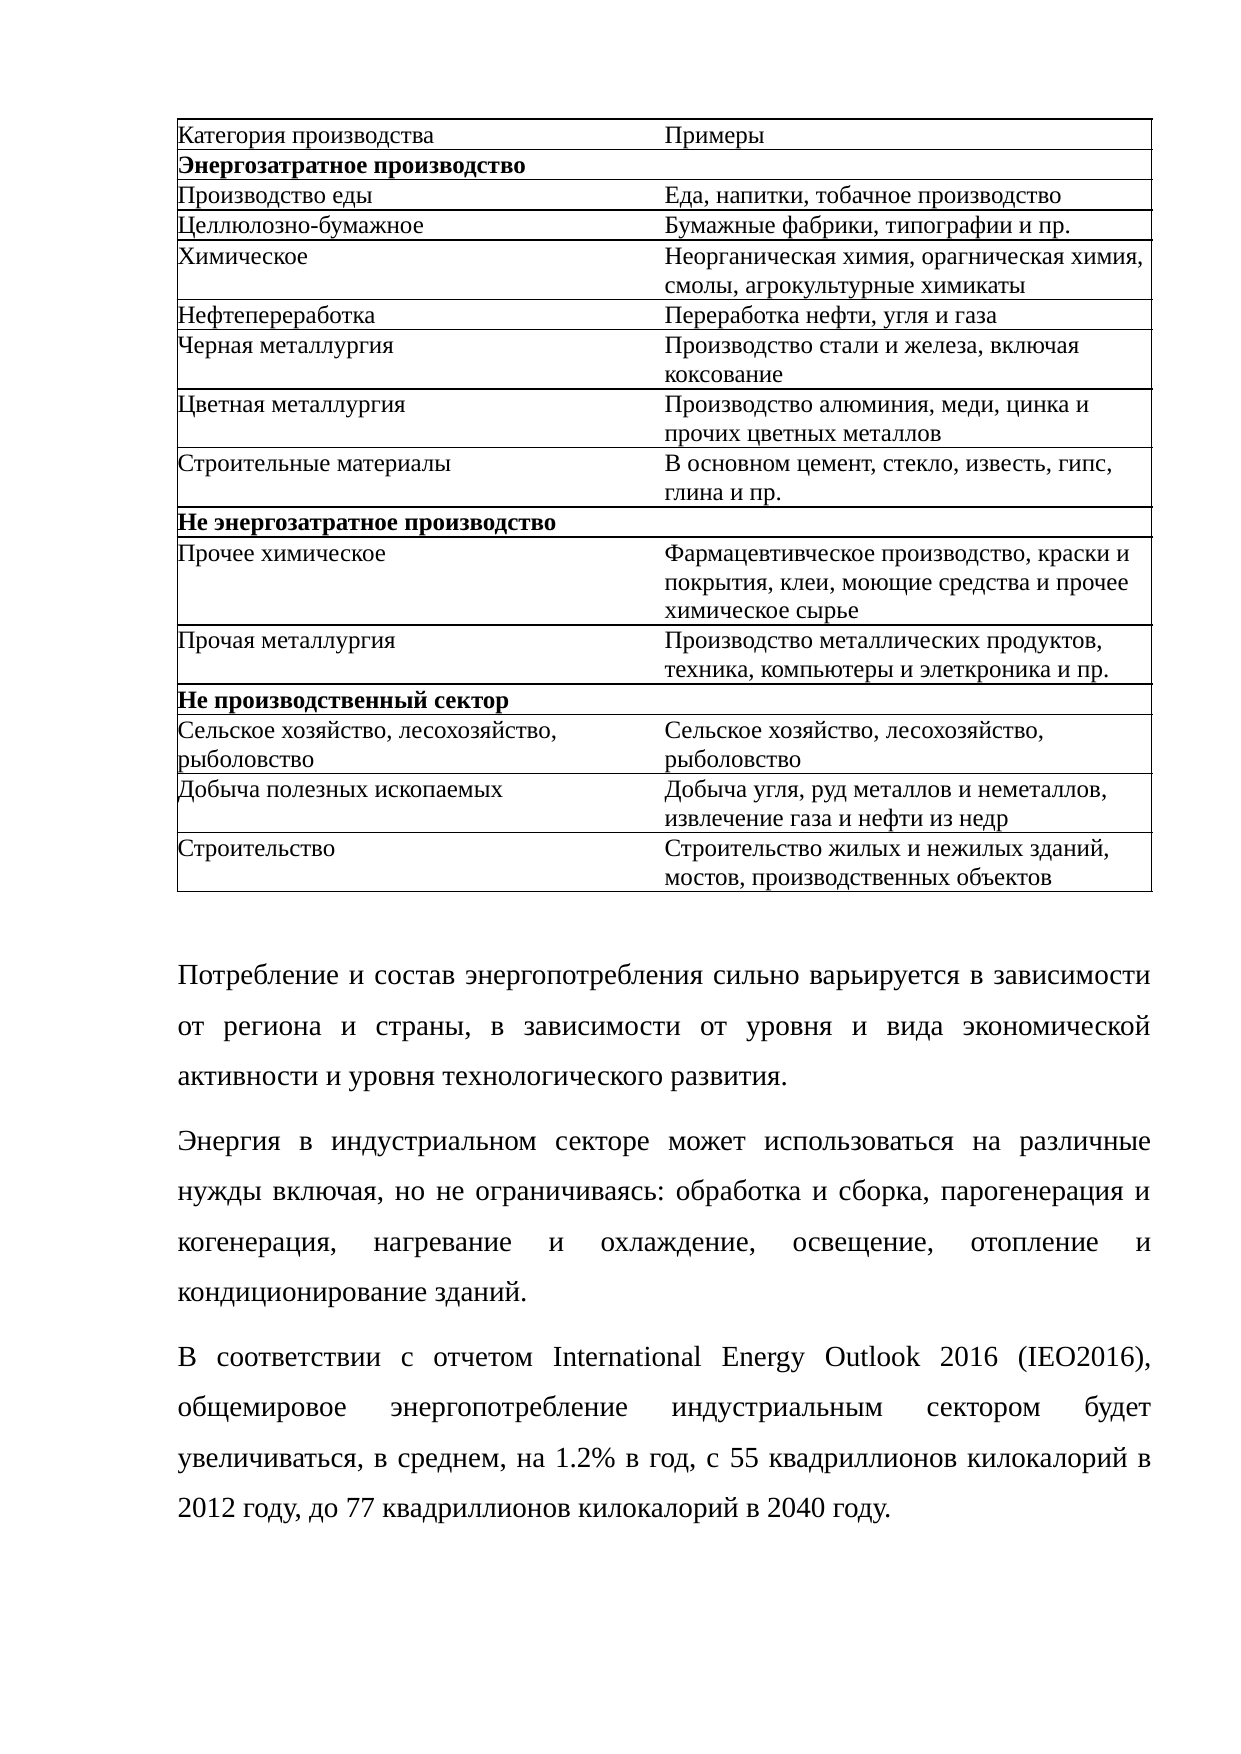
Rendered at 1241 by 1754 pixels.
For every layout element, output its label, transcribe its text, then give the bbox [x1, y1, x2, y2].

table_cell Переработка нефти, угля и газа [664, 300, 1151, 329]
table_cell Производство алюминия, меди, цинка и прочих цветных металлов [664, 390, 1151, 447]
table_cell Не энергозатратное производство [178, 508, 1151, 536]
table_cell В основном цемент, стекло, известь, гипс, глина и пр. [664, 448, 1151, 506]
table_cell Сельское хозяйство, лесохозяйство, рыболовство [664, 715, 1151, 772]
table_cell Черная металлургия [178, 330, 664, 388]
table_cell Добыча полезных ископаемых [178, 774, 664, 832]
table_cell Производство стали и железа, включая коксование [664, 330, 1151, 388]
table_cell Добыча угля, руд металлов и неметаллов, извлечение газа и нефти из недр [664, 774, 1151, 832]
table_cell Производство еды [178, 180, 664, 209]
table_cell Цветная металлургия [178, 390, 664, 447]
table_cell Прочая металлургия [178, 626, 664, 683]
text В соответствии с отчетом International Energy Outlook 2016 (IEO2016), общемировое энергопотребление индустриальным сектором будет увеличиваться, в среднем, на 1.2% в год, с 55 квадриллионов килокалорий в 2012 году, до 77 квадриллионов килокалорий в 2040 году. [177, 1339, 1152, 1523]
table_header Категория производства [178, 120, 664, 148]
table_cell Целлюлозно-бумажное [178, 211, 664, 239]
table_cell Неорганическая химия, орагническая химия, смолы, агрокультурные химикаты [664, 241, 1151, 298]
table_header Примеры [664, 120, 1151, 148]
table_cell Строительство [178, 833, 664, 891]
table_cell Строительство жилых и нежилых зданий, мостов, производственных объектов [664, 833, 1151, 891]
table_cell Производство металлических продуктов, техника, компьютеры и элеткроника и пр. [664, 626, 1151, 683]
text Потребление и состав энергопотребления сильно варьируется в зависимости от региона и страны, в зависимости от уровня и вида экономической активности и уровня технологического развития. [177, 957, 1152, 1091]
table_cell Сельское хозяйство, лесохозяйство, рыболовство [178, 715, 664, 772]
table_cell Химическое [178, 241, 664, 298]
table_cell Прочее химическое [178, 538, 664, 624]
table_cell Строительные материалы [178, 448, 664, 506]
table_cell Еда, напитки, тобачное производство [664, 180, 1151, 209]
table_cell Бумажные фабрики, типографии и пр. [664, 211, 1151, 239]
table_cell Энергозатратное производство [178, 150, 1151, 179]
table_cell Нефтепереработка [178, 300, 664, 329]
table_cell Не производственный сектор [178, 685, 1151, 713]
table_cell Фармацевтивческое производство, краски и покрытия, клеи, моющие средства и прочее химическое сырье [664, 538, 1151, 624]
text Энергия в индустриальном секторе может использоваться на различные нужды включая, но не ограничиваясь: обработка и сборка, парогенерация и когенерация, нагревание и охлаждение, освещение, отопление и кондиционирование зданий. [177, 1123, 1152, 1307]
